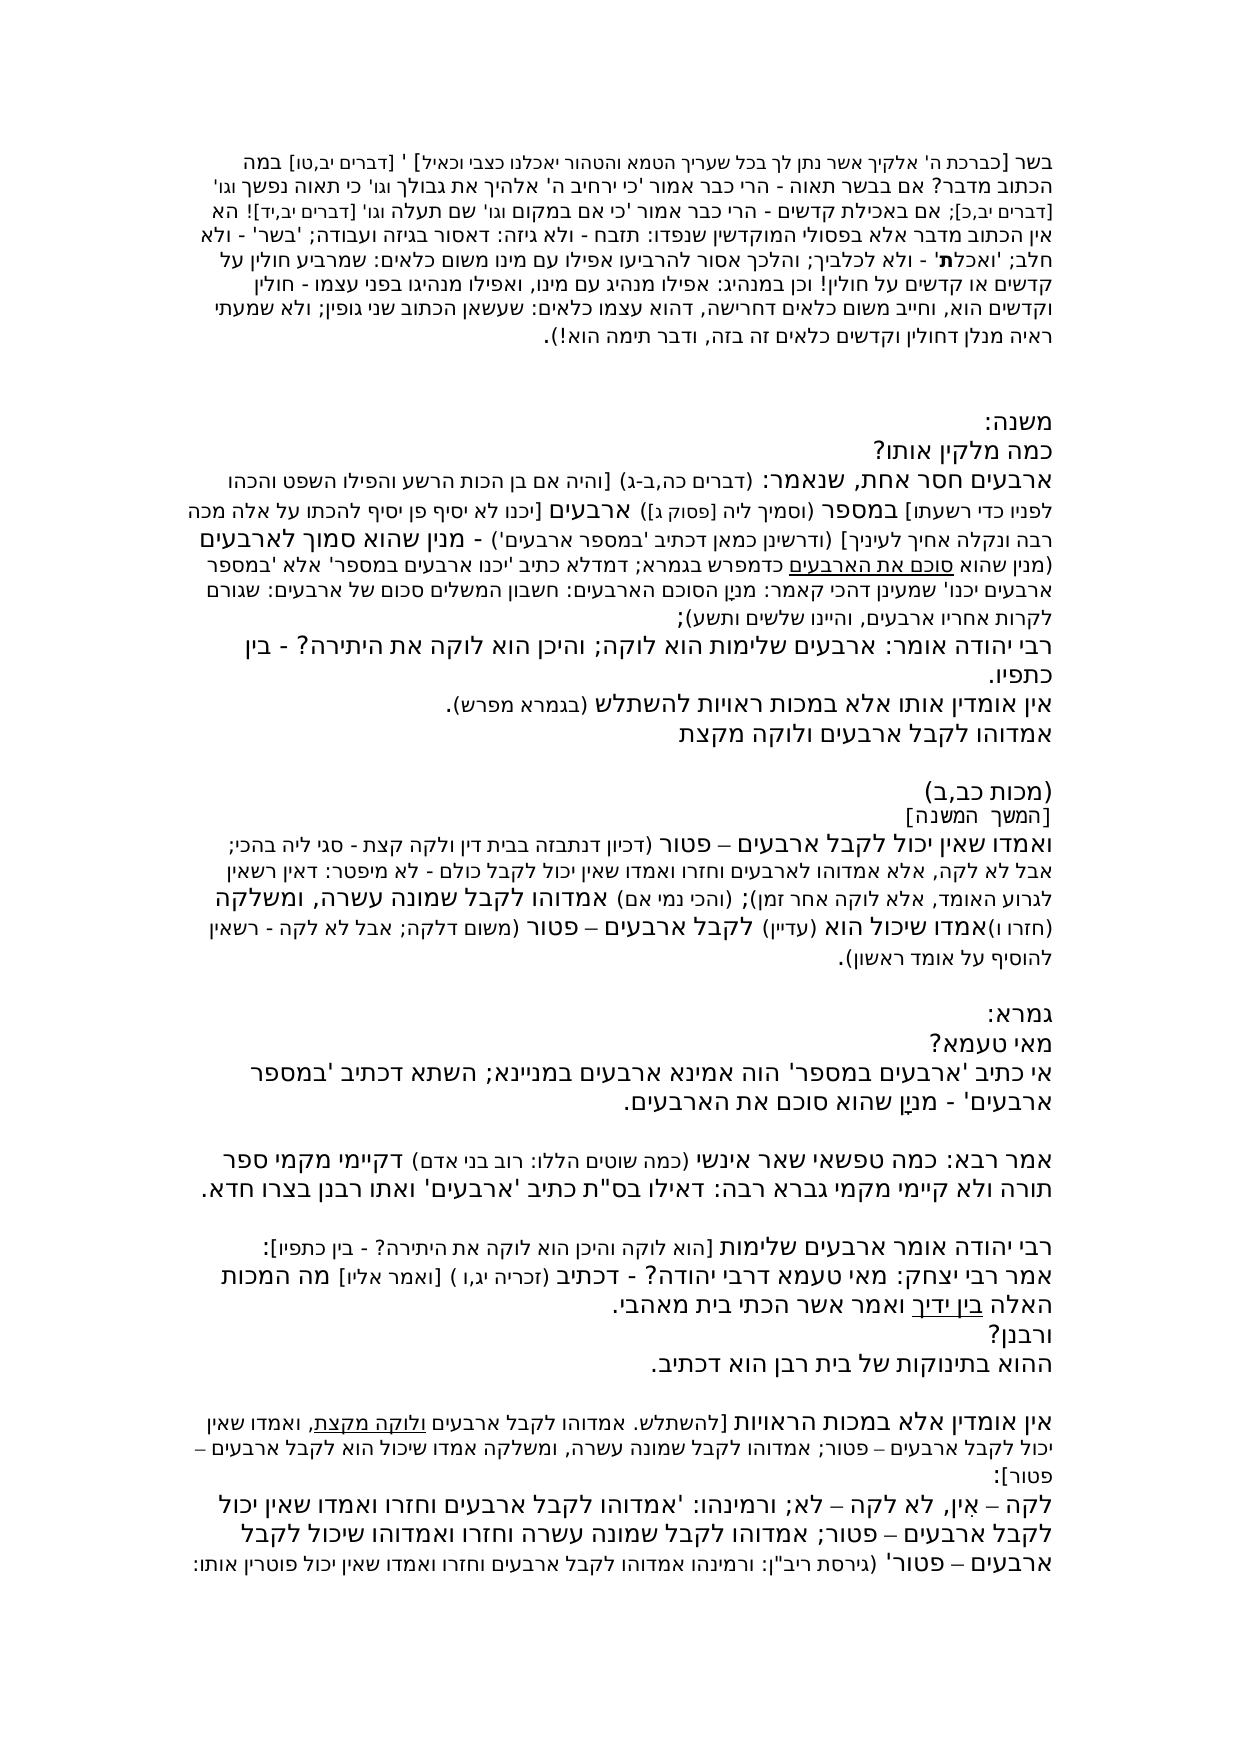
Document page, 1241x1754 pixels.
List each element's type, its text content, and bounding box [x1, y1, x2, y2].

text רבי יהודה אומר ארבעים שלימות [הוא לוקה והיכן הוא לוקה את היתירה? - בין כתפיו]: [187, 1232, 1053, 1261]
text ואמדו שאין יכול לקבל ארבעים – פטור (דכיון דנתבזה בבית דין ולקה קצת - סגי ליה בהכי; אבל לא לקה, אלא אמדוהו לארבעים וחזרו ואמדו שאין יכול לקבל כולם - לא מיפטר: דאין רשאין לגרוע האומד, אלא לוקה אחר זמן); (והכי נמי אם) אמדוהו לקבל שמונה עשרה, ומשלקה (חזרו ו)אמדו שיכול הוא (עדיין) לקבל ארבעים – פטור (משום דלקה; אבל לא לקה - רשאין להוסיף על אומד ראשון). [187, 829, 1053, 971]
text ההוא בתינוקות של בית רבן הוא דכתיב. [187, 1349, 1053, 1378]
text כמה מלקין אותו? [187, 436, 1053, 466]
text רבי יהודה אומר: ארבעים שלימות הוא לוקה; והיכן הוא לוקה את היתירה? - בין כתפיו. [187, 631, 1053, 689]
text בשר [כברכת ה' אלקיך אשר נתן לך בכל שעריך הטמא והטהור יאכלנו כצבי וכאיל] ' [דברים יב,טו] במה הכתוב מדבר? אם בבשר תאוה - הרי כבר אמור 'כי ירחיב ה' אלהיך את גבולך וגו' כי תאוה נפשך וגו' [דברים יב,כ]; אם באכילת קדשים - הרי כבר אמור 'כי אם במקום וגו' שם תעלה וגו' [דברים יב,יד]! הא אין הכתוב מדבר אלא בפסולי המוקדשין שנפדו: תזבח - ולא גיזה: דאסור בגיזה ועבודה; 'בשר' - ולא חלב; 'ואכלת' - ולא לכלביך; והלכך אסור להרביעו אפילו עם מינו משום כלאים: שמרביע חולין על קדשים או קדשים על חולין! וכן במנהיג: אפילו מנהיג עם מינו, ואפילו מנהיגו בפני עצמו - חולין וקדשים הוא, וחייב משום כלאים דחרישה, דהוא עצמו כלאים: שעשאן הכתוב שני גופין; ולא שמעתי ראיה מנלן דחולין וקדשים כלאים זה בזה, ודבר תימה הוא!). [187, 150, 1053, 350]
text אין אומדין אלא במכות הראויות [להשתלש. אמדוהו לקבל ארבעים ולוקה מקצת, ואמדו שאין יכול לקבל ארבעים – פטור; אמדוהו לקבל שמונה עשרה, ומשלקה אמדו שיכול הוא לקבל ארבעים – פטור]: [187, 1407, 1053, 1490]
text ארבעים חסר אחת, שנאמר: (דברים כה,ב-ג) [והיה אם בן הכות הרשע והפילו השפט והכהו לפניו כדי רשעתו] במספר (וסמיך ליה [פסוק ג]) ארבעים [יכנו לא יסיף פן יסיף להכתו על אלה מכה רבה ונקלה אחיך לעיניך] (ודרשינן כמאן דכתיב 'במספר ארבעים') - מנין שהוא סמוך לארבעים (מנין שהוא סוכם את הארבעים כדמפרש בגמרא; דמדלא כתיב 'יכנו ארבעים במספר' אלא 'במספר ארבעים יכנו' שמעינן דהכי קאמר: מניָן הסוכם הארבעים: חשבון המשלים סכום של ארבעים: שגורם לקרות אחריו ארבעים, והיינו שלשים ותשע); [187, 466, 1053, 631]
text אמר רבי יצחק: מאי טעמא דרבי יהודה? - דכתיב (זכריה יג,ו ) [ואמר אליו] מה המכות האלה בין ידיך ואמר אשר הכתי בית מאהבי. [187, 1261, 1053, 1320]
text גמרא: [187, 999, 1053, 1029]
text ורבנן? [187, 1320, 1053, 1349]
text אמר רבא: כמה טפשאי שאר אינשי (כמה שוטים הללו: רוב בני אדם) דקיימי מקמי ספר תורה ולא קיימי מקמי גברא רבה: דאילו בס"ת כתיב 'ארבעים' ואתו רבנן בצרו חדא. [187, 1145, 1053, 1203]
text אי כתיב 'ארבעים במספר' הוה אמינא ארבעים במניינא; השתא דכתיב 'במספר ארבעים' - מניָן שהוא סוכם את הארבעים. [187, 1058, 1053, 1116]
text לקה – אִין, לא לקה – לא; ורמינהו: 'אמדוהו לקבל ארבעים וחזרו ואמדו שאין יכול לקבל ארבעים – פטור; אמדוהו לקבל שמונה עשרה וחזרו ואמדוהו שיכול לקבל ארבעים – פטור' (גירסת ריב"ן: ורמינהו אמדוהו לקבל ארבעים וחזרו ואמדו שאין יכול פוטרין אותו: [187, 1490, 1053, 1577]
text (מכות כב,ב) [187, 777, 1053, 806]
text משנה: [187, 407, 1053, 436]
text [המשך המשנה] [187, 806, 1053, 829]
text מאי טעמא? [187, 1029, 1053, 1058]
text אמדוהו לקבל ארבעים ולוקה מקצת [187, 719, 1053, 748]
text אין אומדין אותו אלא במכות ראויות להשתלש (בגמרא מפרש). [187, 689, 1053, 719]
